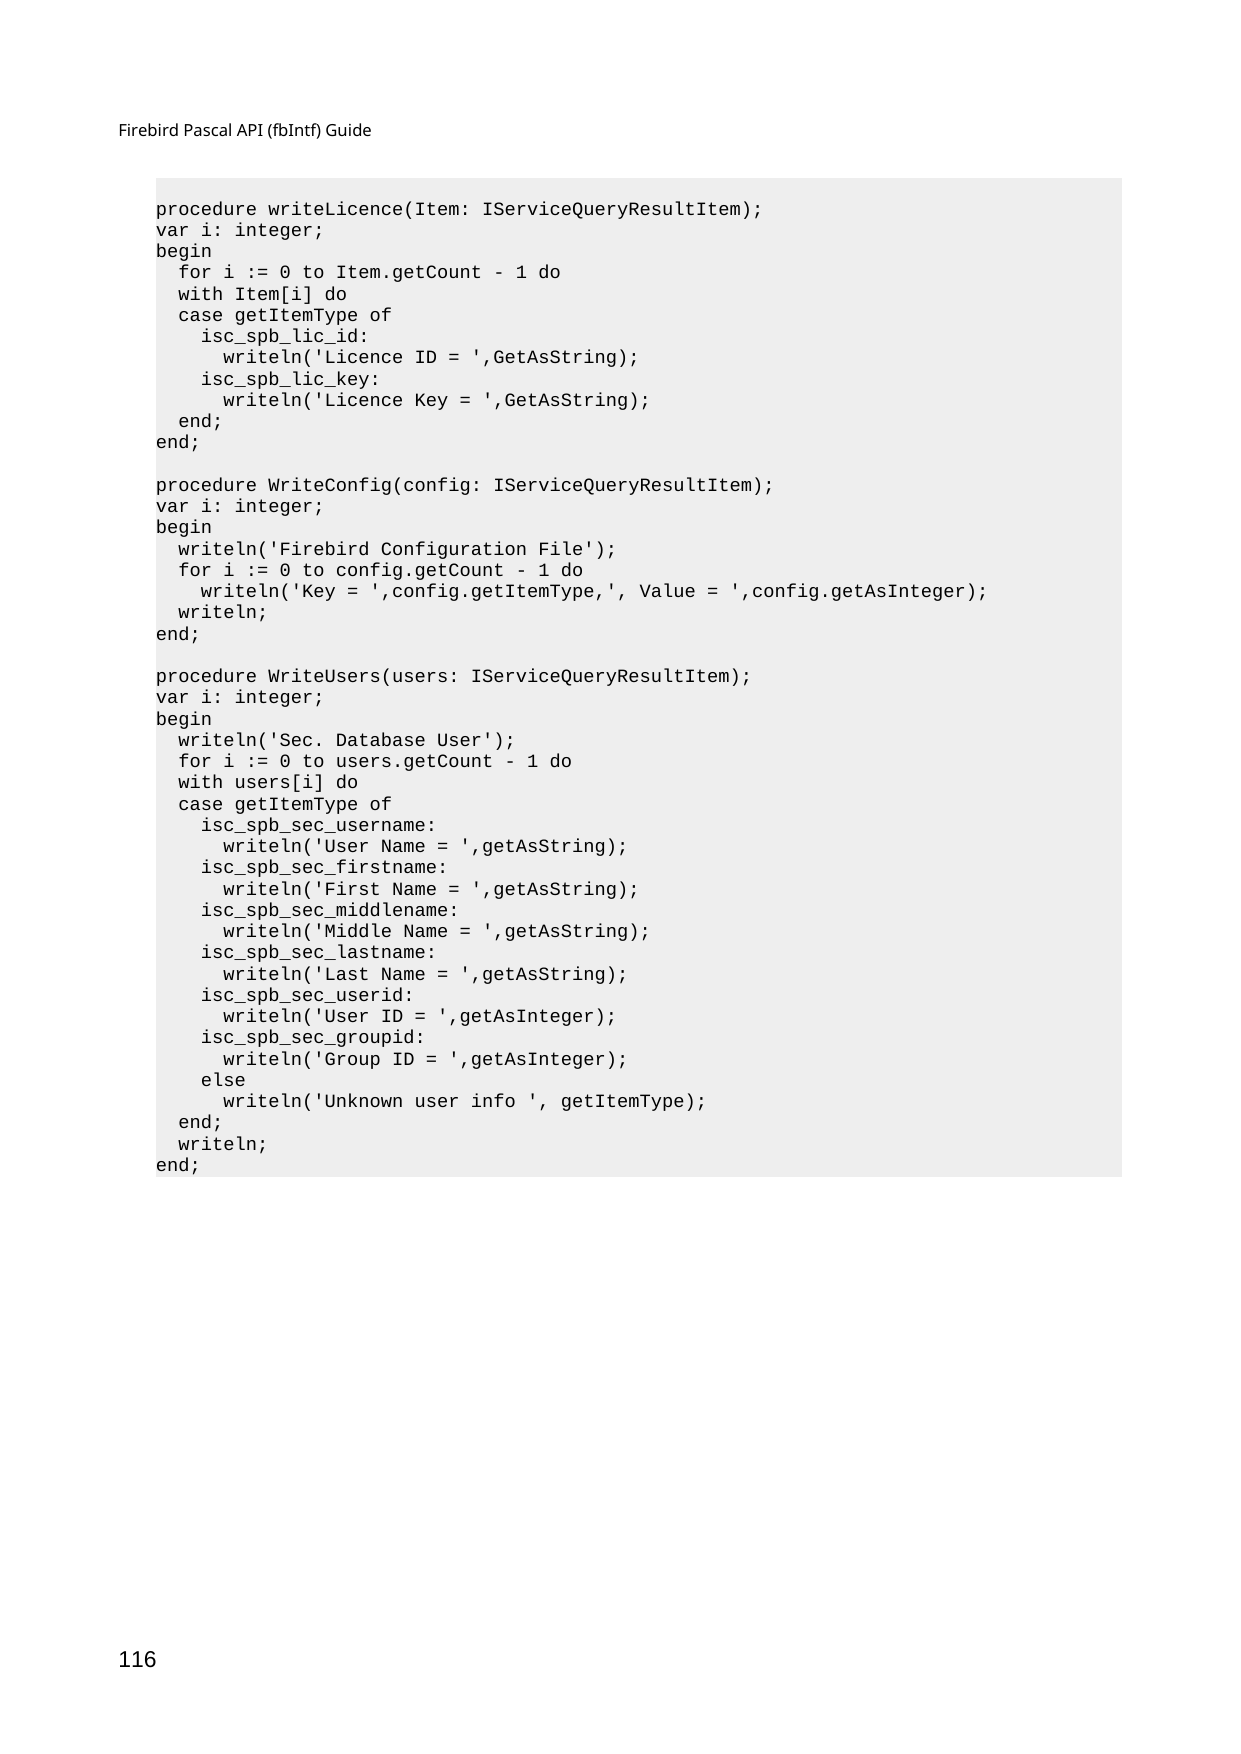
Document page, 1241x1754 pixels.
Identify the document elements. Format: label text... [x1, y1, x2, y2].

text else [156, 1071, 1122, 1092]
text begin [156, 242, 1122, 263]
text end; [156, 433, 1122, 454]
text case getItemType of [156, 794, 1122, 816]
text begin [156, 709, 1122, 731]
text writeln('Licence Key = ',GetAsString); [156, 391, 1122, 412]
text isc_spb_sec_lastname: [156, 943, 1122, 964]
text for i := 0 to users.getCount - 1 do [156, 752, 1122, 773]
text isc_spb_sec_userid: [156, 986, 1122, 1007]
text writeln('Group ID = ',getAsInteger); [156, 1049, 1122, 1071]
text procedure WriteConfig(config: IServiceQueryResultItem); [156, 476, 1122, 497]
text var i: integer; [156, 221, 1122, 242]
text isc_spb_sec_middlename: [156, 901, 1122, 922]
text var i: integer; [156, 688, 1122, 709]
text begin [156, 518, 1122, 539]
text for i := 0 to config.getCount - 1 do [156, 561, 1122, 582]
text writeln('Unknown user info ', getItemType); [156, 1092, 1122, 1113]
text procedure writeLicence(Item: IServiceQueryResultItem); [156, 199, 1122, 221]
text end; [156, 1156, 1122, 1177]
text isc_spb_lic_id: [156, 327, 1122, 348]
text writeln; [156, 603, 1122, 624]
text writeln; [156, 1134, 1122, 1156]
text isc_spb_sec_firstname: [156, 858, 1122, 879]
text var i: integer; [156, 497, 1122, 518]
text writeln('Last Name = ',getAsString); [156, 964, 1122, 986]
text for i := 0 to Item.getCount - 1 do [156, 263, 1122, 284]
text end; [156, 412, 1122, 433]
text procedure WriteUsers(users: IServiceQueryResultItem); [156, 667, 1122, 688]
text isc_spb_sec_username: [156, 816, 1122, 837]
text writeln('Key = ',config.getItemType,', Value = ',config.getAsInteger); [156, 582, 1122, 603]
text isc_spb_lic_key: [156, 369, 1122, 391]
text with users[i] do [156, 773, 1122, 794]
text writeln('First Name = ',getAsString); [156, 879, 1122, 901]
text writeln('Sec. Database User'); [156, 731, 1122, 752]
text writeln('Firebird Configuration File'); [156, 539, 1122, 561]
text end; [156, 1113, 1122, 1134]
text end; [156, 624, 1122, 646]
text with Item[i] do [156, 284, 1122, 306]
text isc_spb_sec_groupid: [156, 1028, 1122, 1049]
text writeln('User ID = ',getAsInteger); [156, 1007, 1122, 1028]
text writeln('Middle Name = ',getAsString); [156, 922, 1122, 943]
text case getItemType of [156, 306, 1122, 327]
text writeln('User Name = ',getAsString); [156, 837, 1122, 858]
text writeln('Licence ID = ',GetAsString); [156, 348, 1122, 369]
